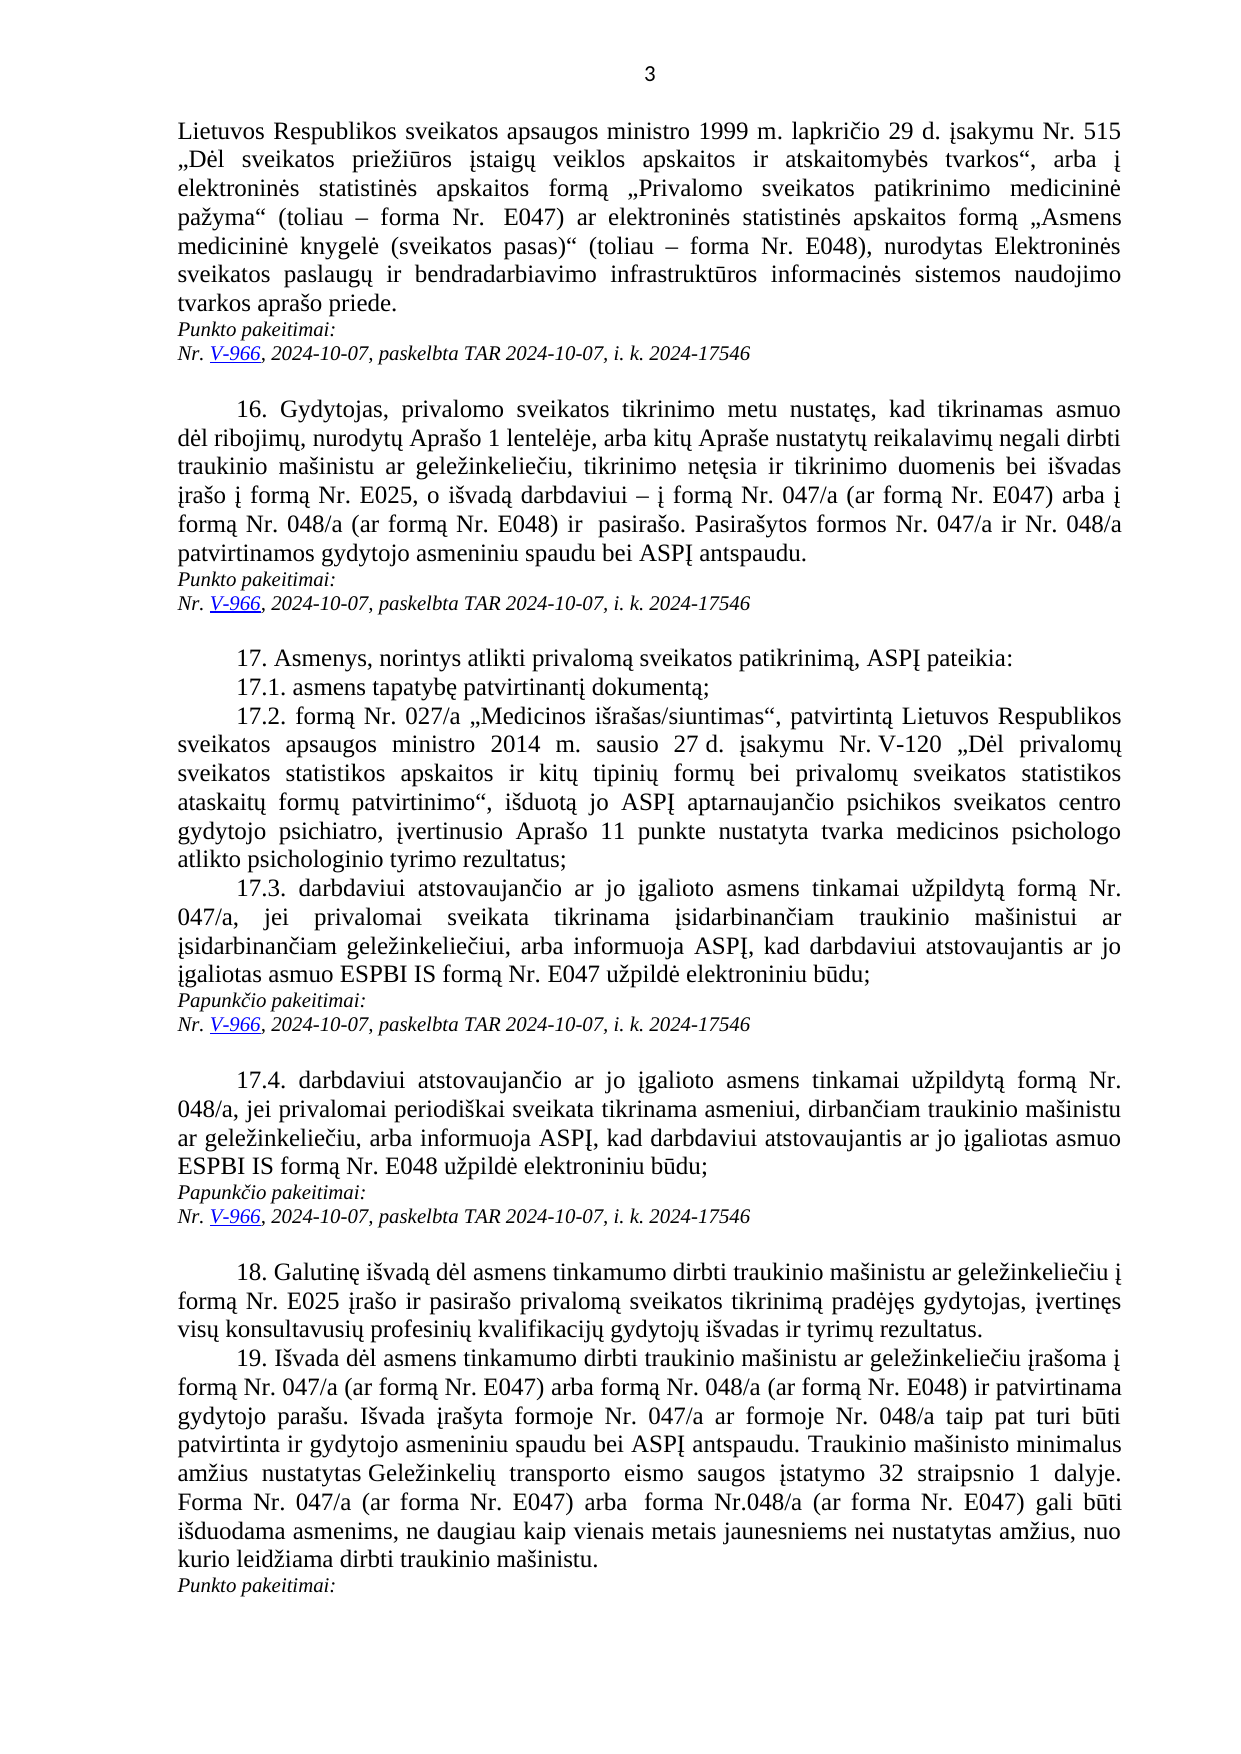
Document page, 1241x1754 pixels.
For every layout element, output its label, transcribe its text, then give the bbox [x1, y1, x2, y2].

text Punkto pakeitimai: [177, 317, 1122, 341]
text Punkto pakeitimai: [177, 1573, 1122, 1597]
text 18. Galutinę išvadą dėl asmens tinkamumo dirbti traukinio mašinistu ar geležinkeliečiu į formą Nr. E025 įrašo ir pasirašo privalomą sveikatos tikrinimą pradėjęs gydytojas, įvertinęs visų konsultavusių profesinių kvalifikacijų gydytojų išvadas ir tyrimų rezultatus. [177, 1257, 1122, 1343]
text 19. Išvada dėl asmens tinkamumo dirbti traukinio mašinistu ar geležinkeliečiu įrašoma į formą Nr. 047/a (ar formą Nr. E047) arba formą Nr. 048/a (ar formą Nr. E048) ir patvirtinama gydytojo parašu. Išvada įrašyta formoje Nr. 047/a ar formoje Nr. 048/a taip pat turi būti patvirtinta ir gydytojo asmeniniu spaudu bei ASPĮ antspaudu. Traukinio mašinisto minimalus amžius nustatytas Geležinkelių transporto eismo saugos įstatymo 32 straipsnio 1 dalyje. Forma Nr. 047/a (ar forma Nr. E047) arba forma Nr.048/a (ar forma Nr. E047) gali būti išduodama asmenims, ne daugiau kaip vienais metais jaunesniems nei nustatytas amžius, nuo kurio leidžiama dirbti traukinio mašinistu. [177, 1343, 1122, 1573]
text Nr. V-966, 2024-10-07, paskelbta TAR 2024-10-07, i. k. 2024-17546 [177, 591, 1122, 614]
text 16. Gydytojas, privalomo sveikatos tikrinimo metu nustatęs, kad tikrinamas asmuo dėl ribojimų, nurodytų Aprašo 1 lentelėje, arba kitų Apraše nustatytų reikalavimų negali dirbti traukinio mašinistu ar geležinkeliečiu, tikrinimo netęsia ir tikrinimo duomenis bei išvadas įrašo į formą Nr. E025, o išvadą darbdaviui – į formą Nr. 047/a (ar formą Nr. E047) arba į formą Nr. 048/a (ar formą Nr. E048) ir pasirašo. Pasirašytos formos Nr. 047/a ir Nr. 048/a patvirtinamos gydytojo asmeniniu spaudu bei ASPĮ antspaudu. [177, 394, 1122, 566]
text 17.2. formą Nr. 027/a „Medicinos išrašas/siuntimas“, patvirtintą Lietuvos Respublikos sveikatos apsaugos ministro 2014 m. sausio 27 d. įsakymu Nr. V-120 „Dėl privalomų sveikatos statistikos apskaitos ir kitų tipinių formų bei privalomų sveikatos statistikos ataskaitų formų patvirtinimo“, išduotą jo ASPĮ aptarnaujančio psichikos sveikatos centro gydytojo psichiatro, įvertinusio Aprašo 11 punkte nustatyta tvarka medicinos psichologo atlikto psichologinio tyrimo rezultatus; [177, 701, 1122, 873]
text 17. Asmenys, norintys atlikti privalomą sveikatos patikrinimą, ASPĮ pateikia: [177, 643, 1122, 672]
text Nr. V-966, 2024-10-07, paskelbta TAR 2024-10-07, i. k. 2024-17546 [177, 1204, 1122, 1228]
text Papunkčio pakeitimai: [177, 988, 1122, 1012]
text Nr. V-966, 2024-10-07, paskelbta TAR 2024-10-07, i. k. 2024-17546 [177, 1012, 1122, 1036]
text Punkto pakeitimai: [177, 566, 1122, 591]
text 17.4. darbdaviui atstovaujančio ar jo įgalioto asmens tinkamai užpildytą formą Nr. 048/a, jei privalomai periodiškai sveikata tikrinama asmeniui, dirbančiam traukinio mašinistu ar geležinkeliečiu, arba informuoja ASPĮ, kad darbdaviui atstovaujantis ar jo įgaliotas asmuo ESPBI IS formą Nr. E048 užpildė elektroniniu būdu; [177, 1065, 1122, 1180]
text Papunkčio pakeitimai: [177, 1180, 1122, 1204]
text 17.3. darbdaviui atstovaujančio ar jo įgalioto asmens tinkamai užpildytą formą Nr. 047/a, jei privalomai sveikata tikrinama įsidarbinančiam traukinio mašinistui ar įsidarbinančiam geležinkeliečiui, arba informuoja ASPĮ, kad darbdaviui atstovaujantis ar jo įgaliotas asmuo ESPBI IS formą Nr. E047 užpildė elektroniniu būdu; [177, 873, 1122, 988]
text 17.1. asmens tapatybę patvirtinantį dokumentą; [177, 672, 1122, 701]
text Lietuvos Respublikos sveikatos apsaugos ministro 1999 m. lapkričio 29 d. įsakymu Nr. 515 „Dėl sveikatos priežiūros įstaigų veiklos apskaitos ir atskaitomybės tvarkos“, arba į elektroninės statistinės apskaitos formą „Privalomo sveikatos patikrinimo medicininė pažyma“ (toliau – forma Nr. E047) ar elektroninės statistinės apskaitos formą „Asmens medicininė knygelė (sveikatos pasas)“ (toliau – forma Nr. E048), nurodytas Elektroninės sveikatos paslaugų ir bendradarbiavimo infrastruktūros informacinės sistemos naudojimo tvarkos aprašo priede. [177, 116, 1122, 317]
text Nr. V-966, 2024-10-07, paskelbta TAR 2024-10-07, i. k. 2024-17546 [177, 341, 1122, 365]
